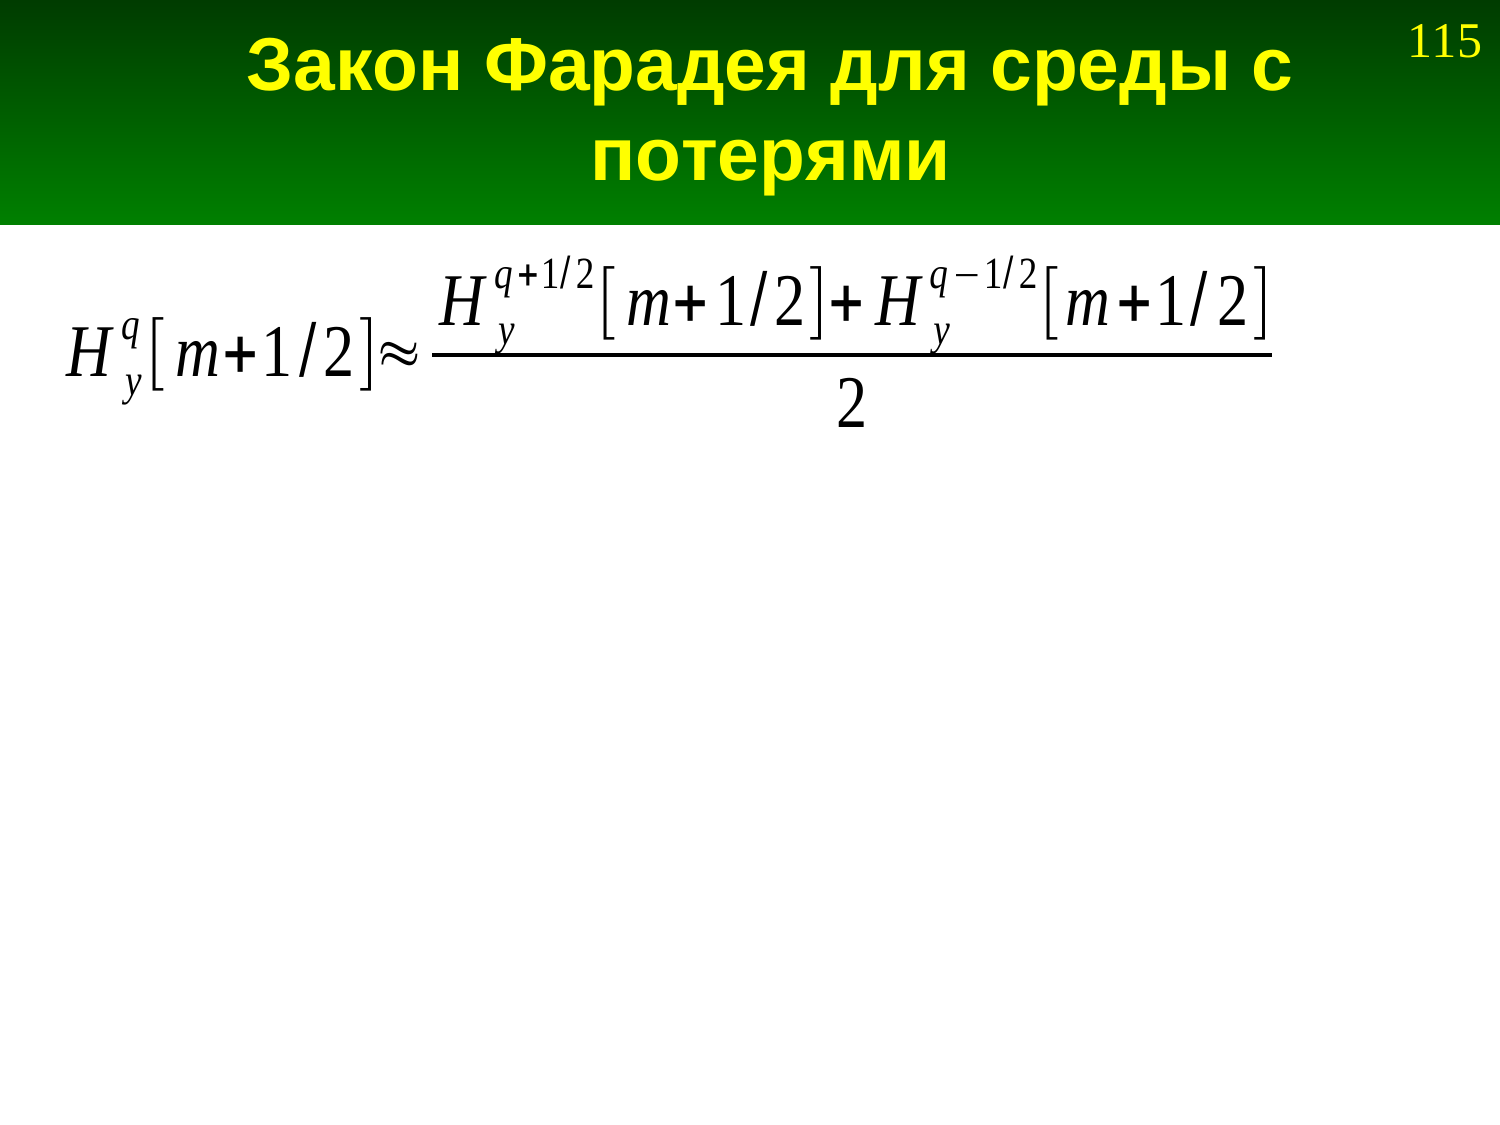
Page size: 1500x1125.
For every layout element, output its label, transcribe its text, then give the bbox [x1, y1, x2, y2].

title Закон Фарадея для среды с потерями [100, 7, 1441, 204]
chart [47, 246, 1289, 447]
